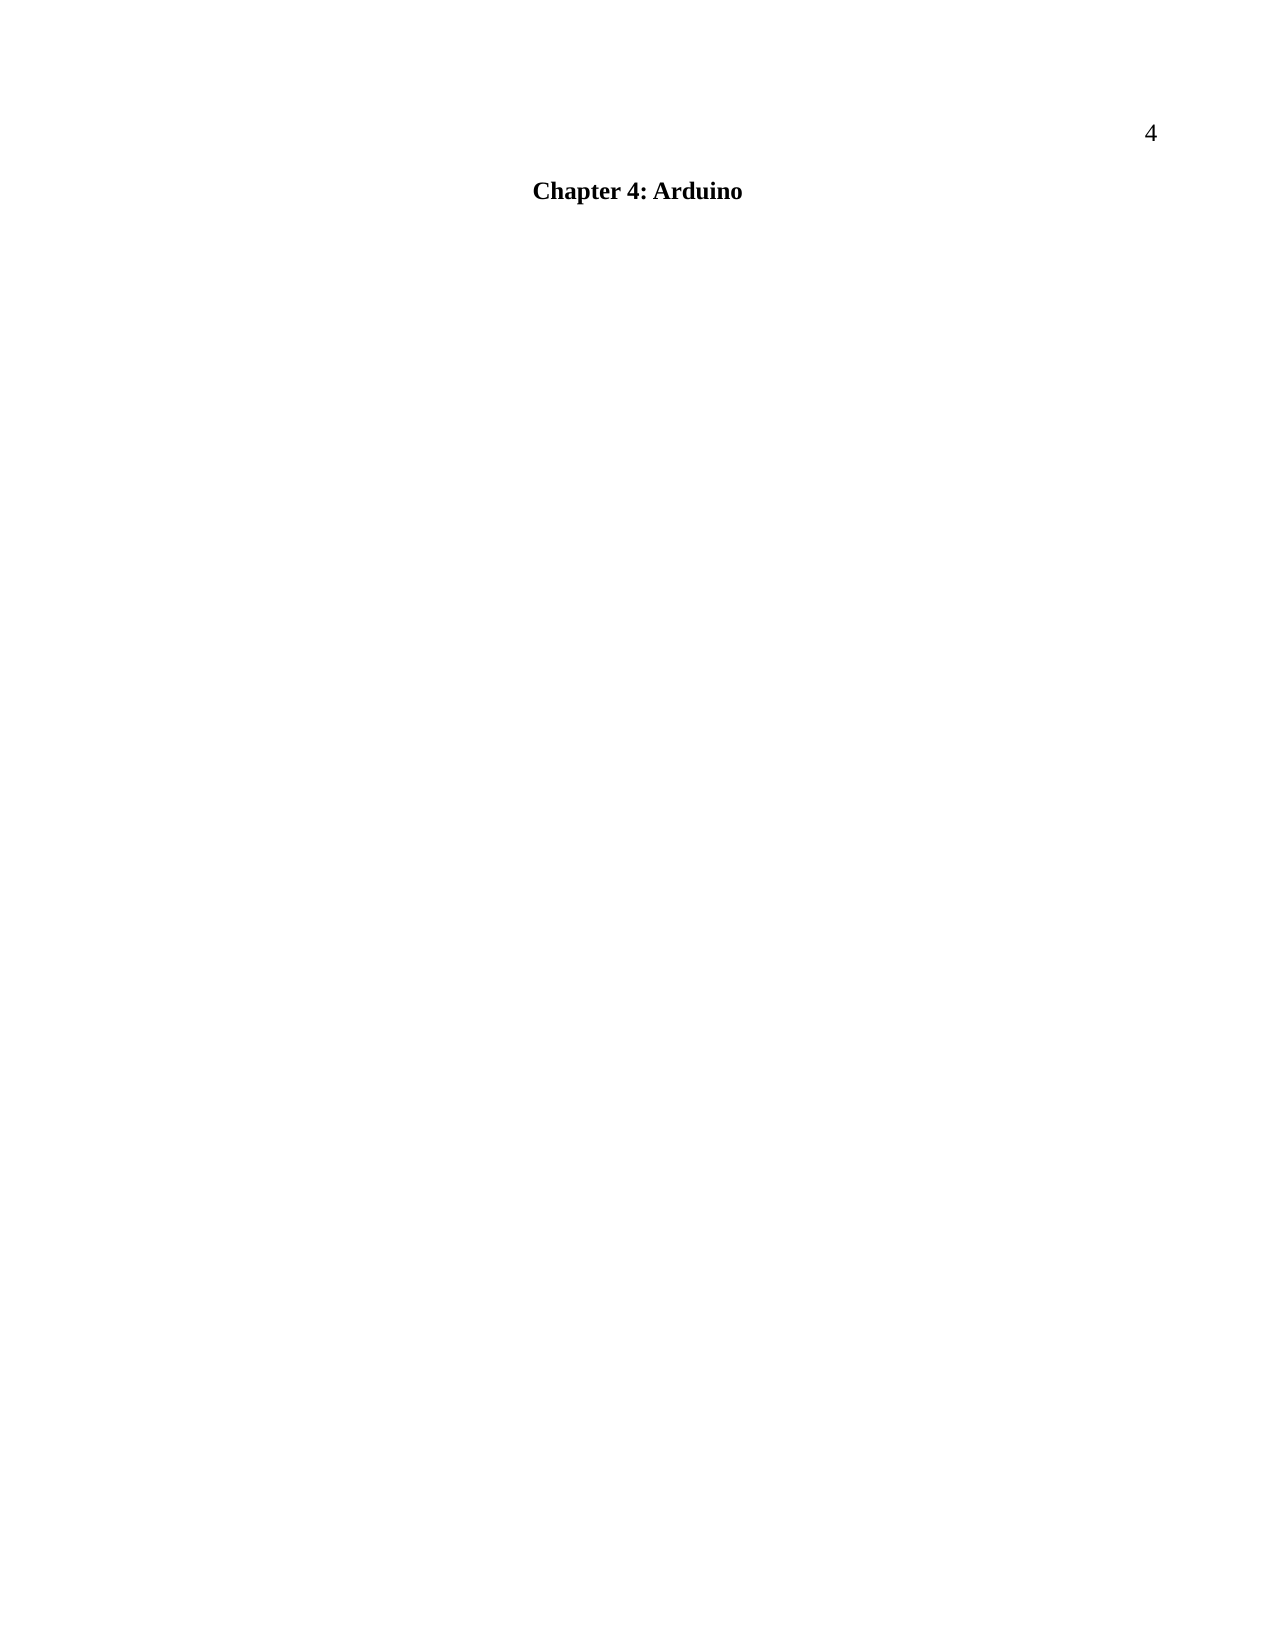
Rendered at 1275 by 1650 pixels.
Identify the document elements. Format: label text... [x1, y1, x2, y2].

text Chapter 4: Arduino [118, 176, 1157, 205]
